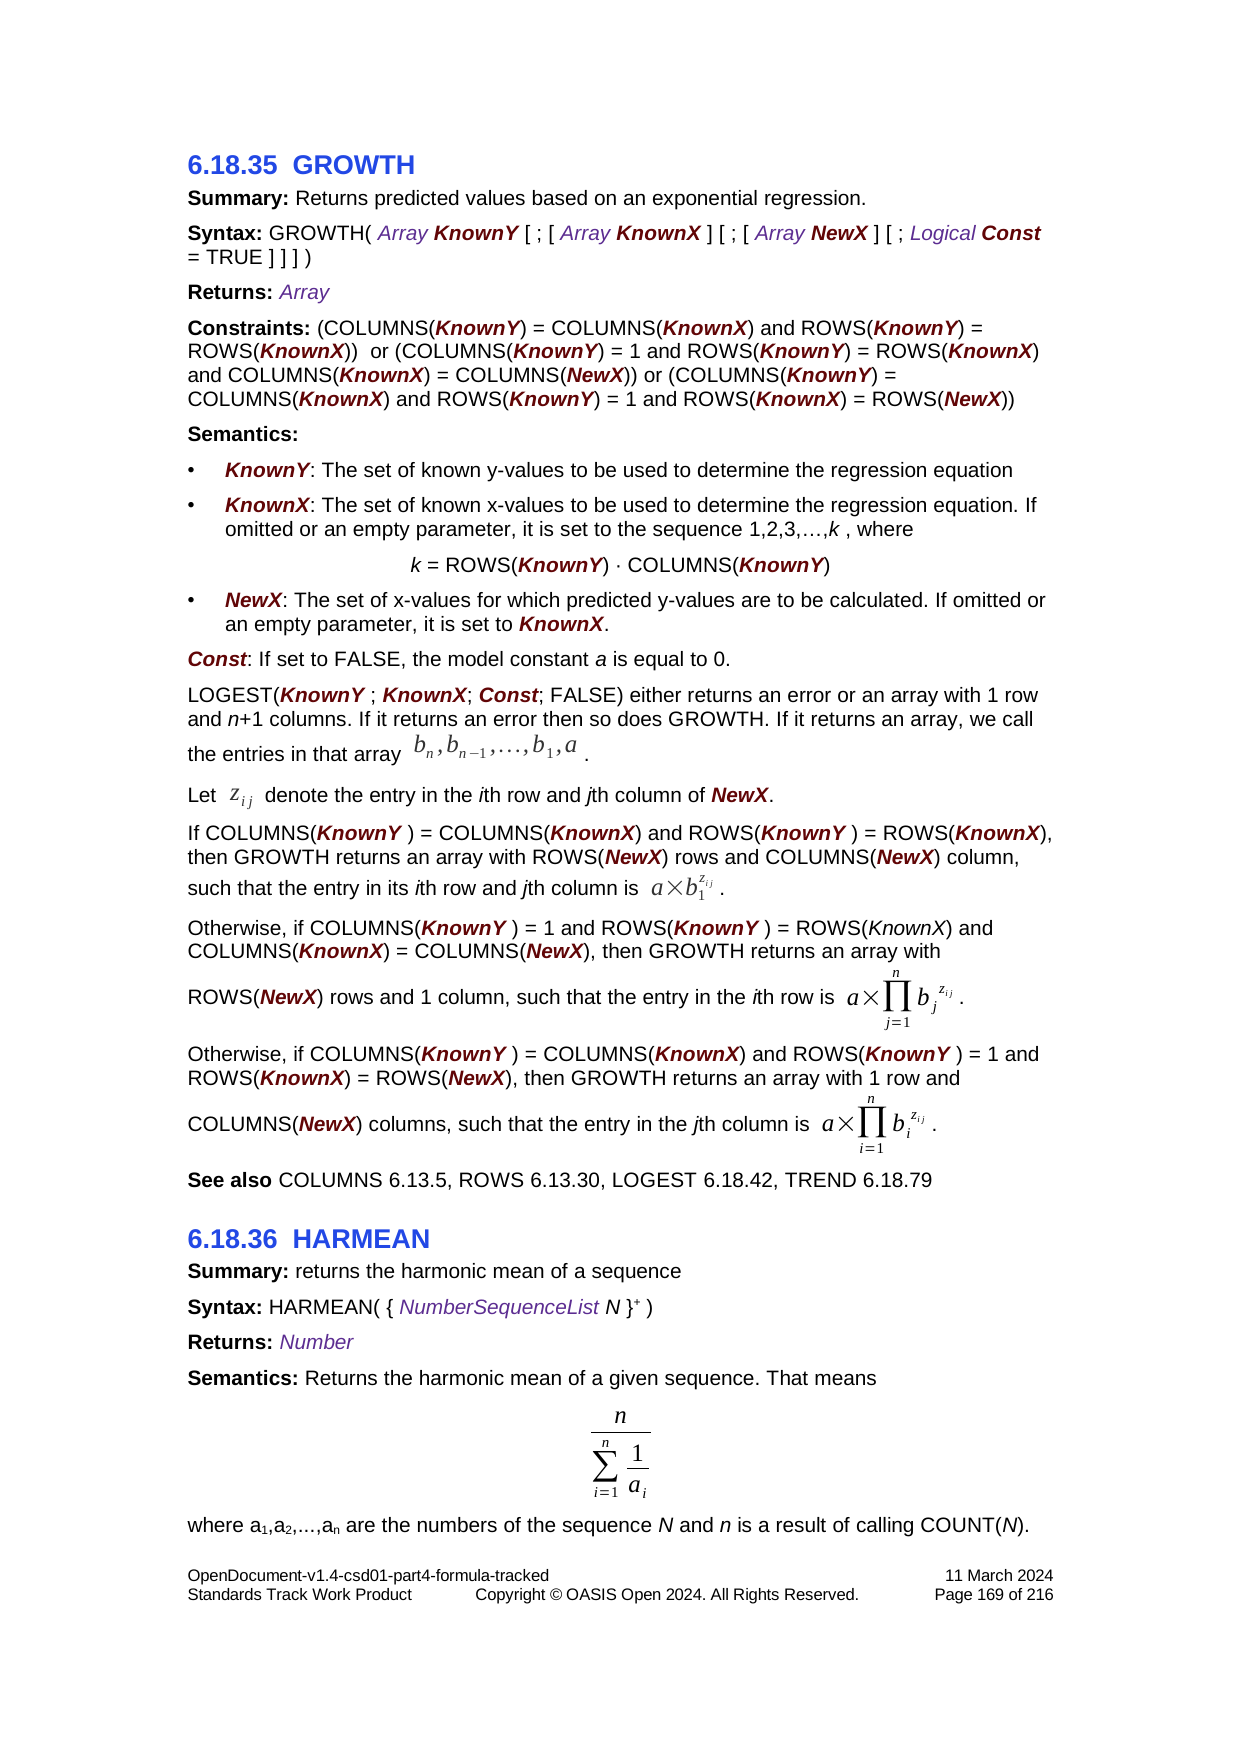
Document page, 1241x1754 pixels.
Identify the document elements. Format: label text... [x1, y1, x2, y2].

text Constraints: (COLUMNS(KnownY) = COLUMNS(KnownX) and ROWS(KnownY) = ROWS(KnownX)) or (COLUMNS(KnownY) = 1 and ROWS(KnownY) = ROWS(KnownX) and COLUMNS(KnownX) = COLUMNS(NewX)) or (COLUMNS(KnownY) = COLUMNS(KnownX) and ROWS(KnownY) = 1 and ROWS(KnownX) = ROWS(NewX)) [187, 316, 1053, 411]
text Otherwise, if COLUMNS(KnownY ) = COLUMNS(KnownX) and ROWS(KnownY ) = 1 and ROWS(KnownX) = ROWS(NewX), then GROWTH returns an array with 1 row and COLUMNS(NewX) columns, such that the entry in the jth column is . [187, 1043, 1053, 1157]
text Semantics: Returns the harmonic mean of a given sequence. That means [187, 1366, 1053, 1390]
text Syntax: GROWTH( Array KnownY [ ; [ Array KnownX ] [ ; [ Array NewX ] [ ; Logical Const = TRUE ] ] ] ) [187, 222, 1053, 269]
text Summary: Returns predicted values based on an exponential regression. [187, 186, 1053, 209]
text Returns: Array [187, 281, 1053, 304]
text Summary: returns the harmonic mean of a sequence [187, 1259, 1053, 1283]
text Otherwise, if COLUMNS(KnownY ) = 1 and ROWS(KnownY ) = ROWS(KnownX) and COLUMNS(KnownX) = COLUMNS(NewX), then GROWTH returns an array with ROWS(NewX) rows and 1 column, such that the entry in the ith row is . [187, 916, 1053, 1031]
subtitle GROWTH [187, 150, 1053, 180]
list KnownX: The set of known x-values to be used to determine the regression equation. If omitted or an empty parameter, it is set to the sequence 1,2,3,…,k , where [187, 494, 1053, 541]
list KnownY: The set of known y-values to be used to determine the regression equation [187, 458, 1053, 482]
text See also COLUMNS 6.13.5, ROWS 6.13.30, LOGEST 6.18.42, TREND 6.18.79 [187, 1169, 1053, 1192]
text Returns: Number [187, 1331, 1053, 1354]
text Syntax: HARMEAN( { NumberSequenceList N }+ ) [187, 1295, 1053, 1319]
text k = ROWS(KnownY) ∙ COLUMNS(KnownY) [187, 553, 1053, 577]
text Let denote the entry in the ith row and jth column of NewX. [187, 778, 1053, 810]
list NewX: The set of x-values for which predicted y-values are to be calculated. If omitted or an empty parameter, it is set to KnownX. [187, 589, 1053, 636]
text Const: If set to FALSE, the model constant a is equal to 0. [187, 648, 1053, 671]
text LOGEST(KnownY ; KnownX; Const; FALSE) either returns an error or an array with 1 row and n+1 columns. If it returns an error then so does GROWTH. If it returns an array, we call the entries in that array . [187, 683, 1053, 766]
text Semantics: [187, 423, 1053, 446]
text If COLUMNS(KnownY ) = COLUMNS(KnownX) and ROWS(KnownY ) = ROWS(KnownX), then GROWTH returns an array with ROWS(NewX) rows and COLUMNS(NewX) column, such that the entry in its ith row and jth column is . [187, 822, 1053, 904]
text where a1,a2,...,an are the numbers of the sequence N and n is a result of calling COUNT(N). [187, 1514, 1053, 1537]
subtitle HARMEAN [187, 1223, 1053, 1253]
